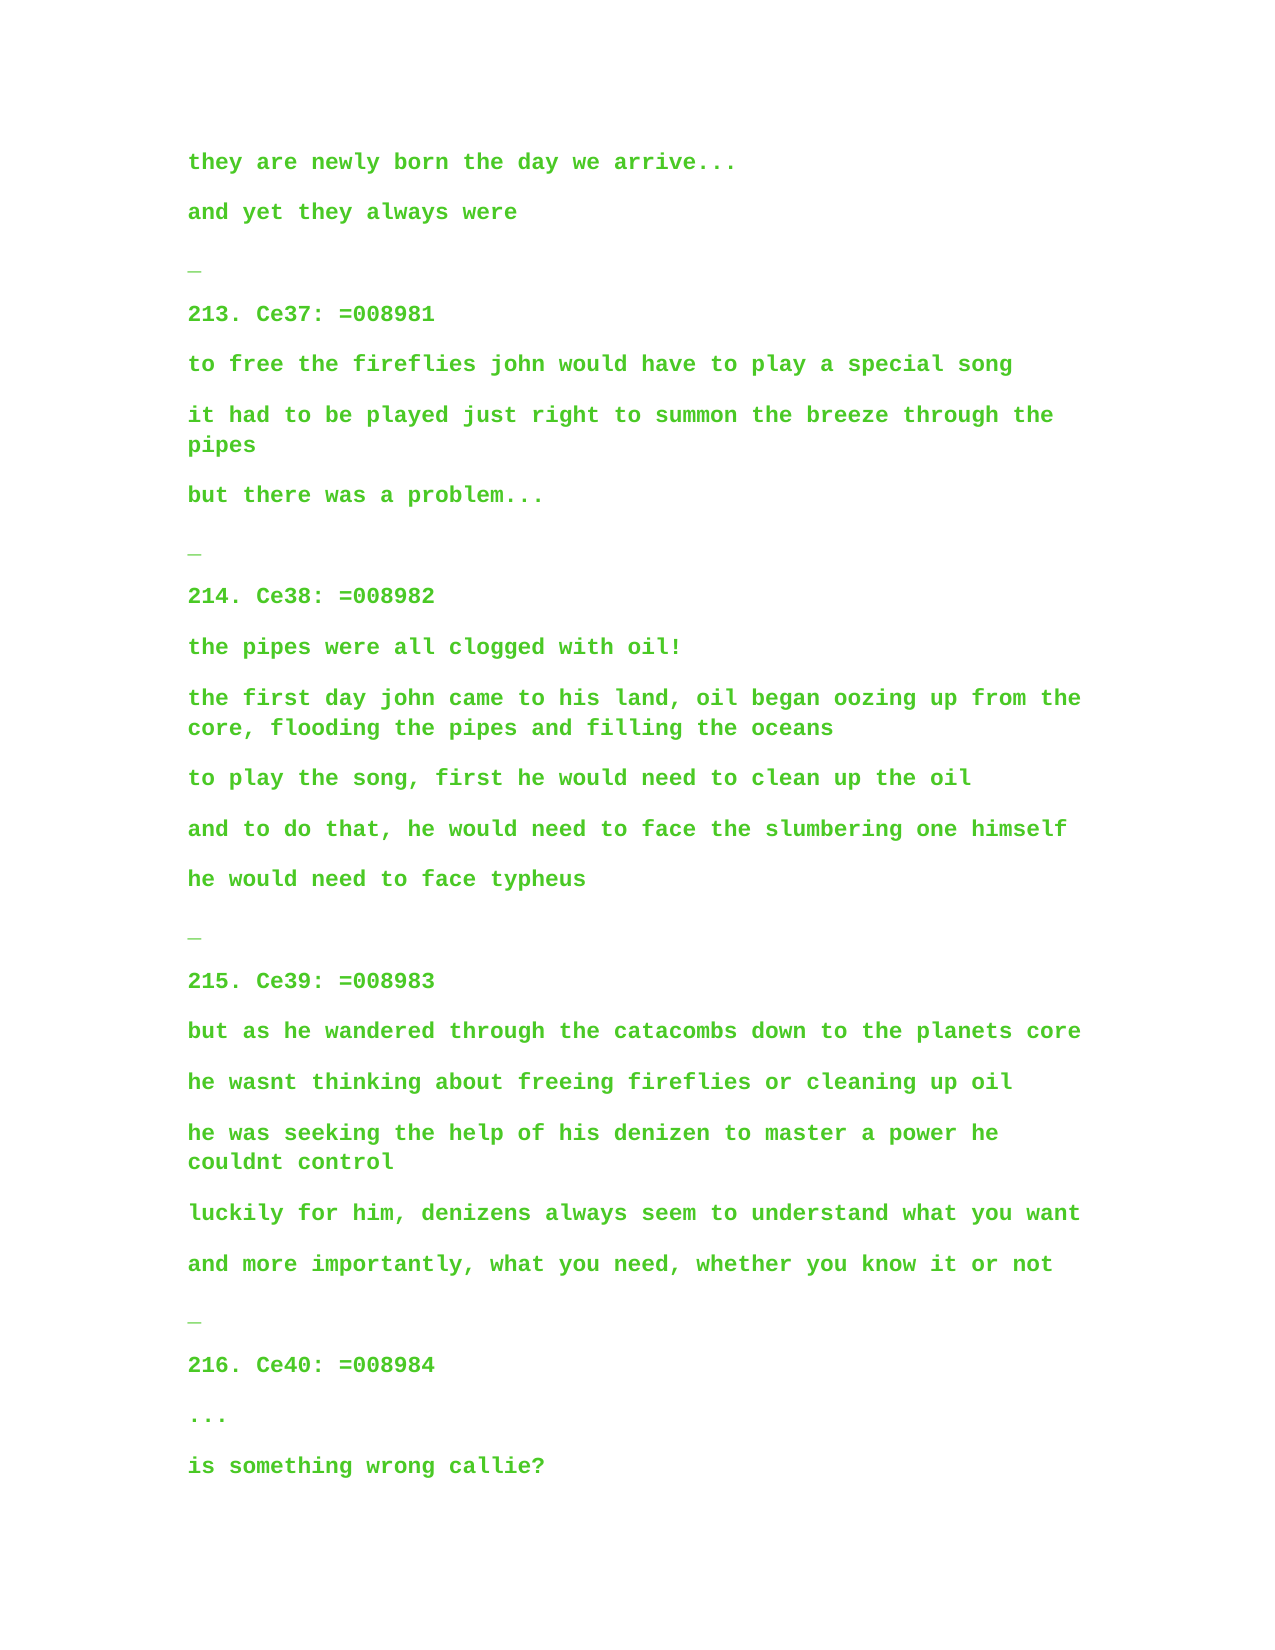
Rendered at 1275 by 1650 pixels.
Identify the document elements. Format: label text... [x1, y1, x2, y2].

text it had to be played just right to summon the breeze through the pipes [187, 403, 1087, 459]
text 215. Ce39: =008983 [187, 969, 1087, 995]
text and yet they always were [187, 201, 1087, 227]
text _ [187, 251, 1087, 277]
text 213. Ce37: =008981 [187, 302, 1087, 328]
text and more importantly, what you need, whether you know it or not [187, 1252, 1087, 1278]
text ... [187, 1404, 1087, 1430]
text luckily for him, denizens always seem to understand what you want [187, 1201, 1087, 1227]
text _ [187, 534, 1087, 560]
text he was seeking the help of his denizen to master a power he couldnt control [187, 1121, 1087, 1177]
text 216. Ce40: =008984 [187, 1353, 1087, 1379]
text and to do that, he would need to face the slumbering one himself [187, 817, 1087, 843]
text but there was a problem... [187, 483, 1087, 509]
text 214. Ce38: =008982 [187, 585, 1087, 611]
text they are newly born the day we arrive... [187, 150, 1087, 176]
text but as he wandered through the catacombs down to the planets core [187, 1019, 1087, 1046]
text to free the fireflies john would have to play a special song [187, 352, 1087, 378]
text to play the song, first he would need to clean up the oil [187, 766, 1087, 792]
text _ [187, 1302, 1087, 1328]
text the pipes were all clogged with oil! [187, 635, 1087, 661]
text the first day john came to his land, oil began oozing up from the core, flooding the pipes and filling the oceans [187, 686, 1087, 742]
text _ [187, 918, 1087, 944]
text is something wrong callie? [187, 1454, 1087, 1480]
text he would need to face typheus [187, 868, 1087, 894]
text he wasnt thinking about freeing fireflies or cleaning up oil [187, 1070, 1087, 1096]
